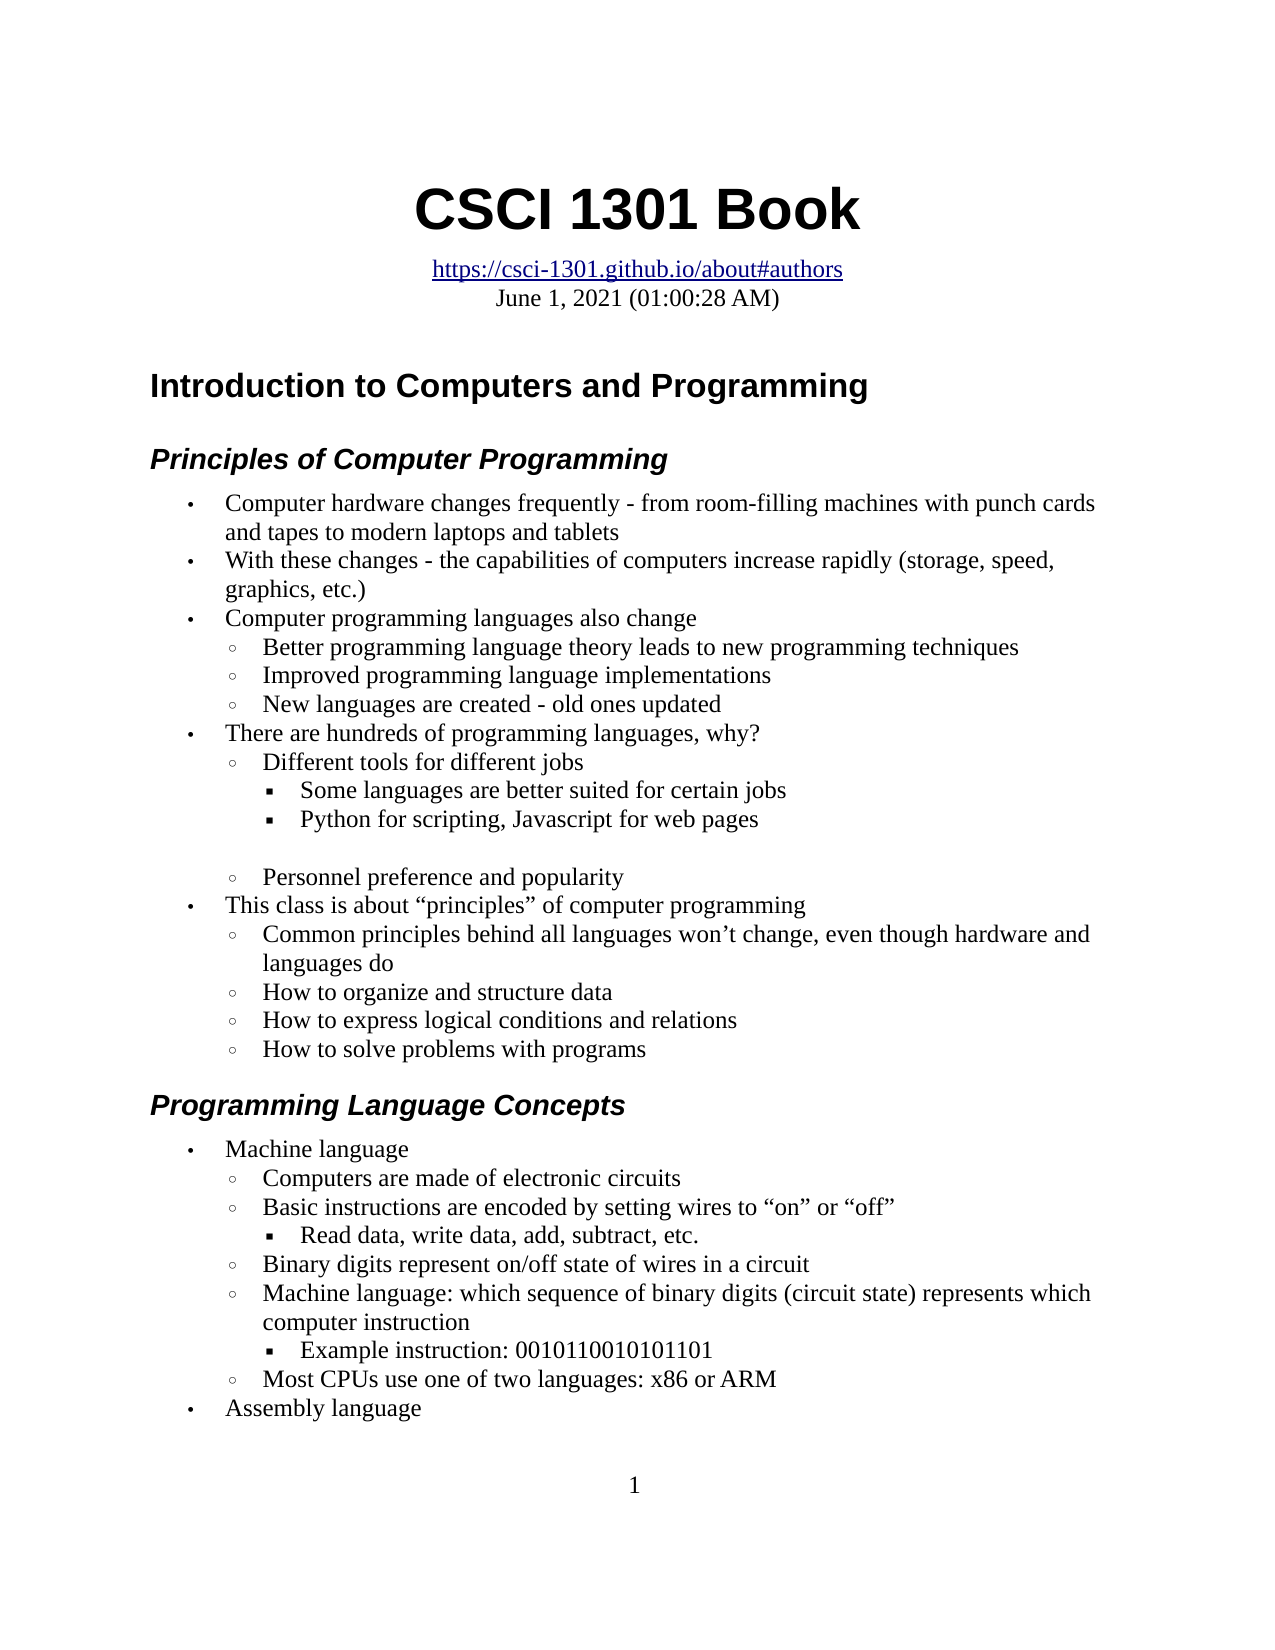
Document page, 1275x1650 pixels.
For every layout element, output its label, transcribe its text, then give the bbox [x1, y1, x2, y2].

list How to solve problems with programs [225, 1034, 1125, 1063]
list Better programming language theory leads to new programming techniques [225, 632, 1125, 661]
list How to express logical conditions and relations [225, 1006, 1125, 1034]
list Python for scripting, Javascript for web pages [262, 804, 1125, 862]
list Assembly language [187, 1393, 1125, 1422]
list New languages are created - old ones updated [225, 689, 1125, 718]
list This class is about “principles” of computer programming [187, 891, 1125, 919]
subtitle Introduction to Computers and Programming [150, 366, 1125, 404]
list Machine language [187, 1134, 1125, 1163]
list Computers are made of electronic circuits [225, 1163, 1125, 1192]
text June 1, 2021 (01:00:28 AM) [150, 283, 1125, 312]
list There are hundreds of programming languages, why? [187, 718, 1125, 747]
list With these changes - the capabilities of computers increase rapidly (storage, speed, graphics, etc.) [187, 546, 1125, 603]
list Some languages are better suited for certain jobs [262, 776, 1125, 804]
subtitle Programming Language Concepts [150, 1088, 1125, 1122]
list Example instruction: 0010110010101101 [262, 1335, 1125, 1364]
list Common principles behind all languages won’t change, even though hardware and languages do [225, 919, 1125, 977]
list Most CPUs use one of two languages: x86 or ARM [225, 1364, 1125, 1393]
list How to organize and structure data [225, 977, 1125, 1006]
list Computer hardware changes frequently - from room-filling machines with punch cards and tapes to modern laptops and tablets [187, 488, 1125, 546]
list Binary digits represent on/off state of wires in a circuit [225, 1249, 1125, 1278]
list Machine language: which sequence of binary digits (circuit state) represents which computer instruction [225, 1278, 1125, 1335]
title CSCI 1301 Book [150, 175, 1125, 242]
text https://csci-1301.github.io/about#authors [150, 254, 1125, 283]
list Improved programming language implementations [225, 661, 1125, 689]
list Personnel preference and popularity [225, 862, 1125, 891]
list Different tools for different jobs [225, 747, 1125, 776]
list Read data, write data, add, subtract, etc. [262, 1220, 1125, 1249]
subtitle Principles of Computer Programming [150, 442, 1125, 476]
list Basic instructions are encoded by setting wires to “on” or “off” [225, 1192, 1125, 1220]
list Computer programming languages also change [187, 603, 1125, 632]
